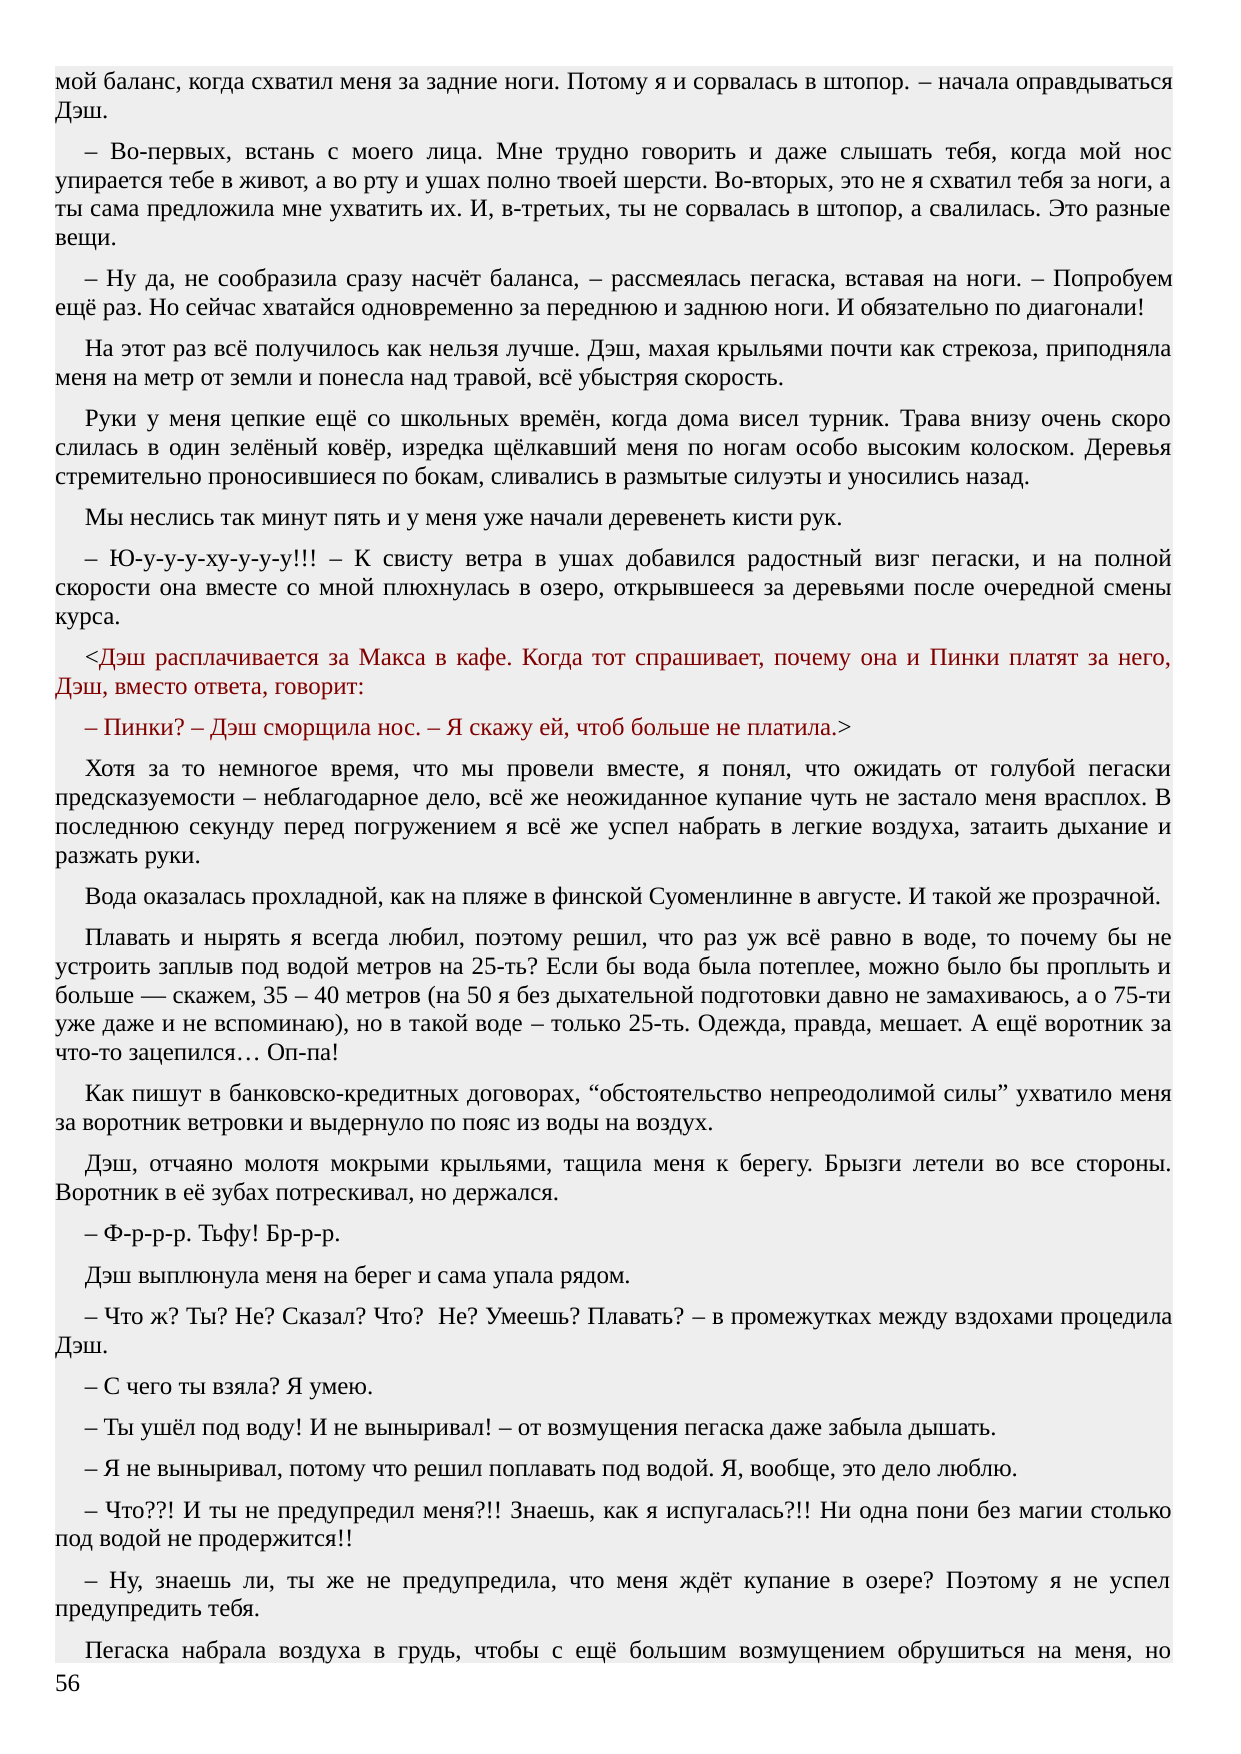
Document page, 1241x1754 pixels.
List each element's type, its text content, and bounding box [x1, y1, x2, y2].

text Дэш выплюнула меня на берег и сама упала рядом. [55, 1260, 1173, 1288]
text – Ю-у-у-у-ху-у-у-у!!! – К свисту ветра в ушах добавился радостный визг пегаски, и на полной скорости она вместе со мной плюхнулась в озеро, открывшееся за деревьями после очередной смены курса. [55, 543, 1173, 630]
text Пегаска набрала воздуха в грудь, чтобы с ещё большим возмущением обрушиться на меня, но [55, 1635, 1173, 1663]
text Мы неслись так минут пять и у меня уже начали деревенеть кисти рук. [55, 502, 1173, 531]
text Дэш, отчаяно молотя мокрыми крыльями, тащила меня к берегу. Брызги летели во все стороны. Воротник в её зубах потрескивал, но держался. [55, 1148, 1173, 1206]
text мой баланс, когда схватил меня за задние ноги. Потому я и сорвалась в штопор. – начала оправдываться Дэш. [55, 66, 1173, 123]
text – Во-первых, встань с моего лица. Мне трудно говорить и даже слышать тебя, когда мой нос упирается тебе в живот, а во рту и ушах полно твоей шерсти. Во-вторых, это не я схватил тебя за ноги, а ты сама предложила мне ухватить их. И, в-третьих, ты не сорвалась в штопор, а свалилась. Это разные вещи. [55, 136, 1173, 251]
text Как пишут в банковско-кредитных договорах, “обстоятельство непреодолимой силы” ухватило меня за воротник ветровки и выдернуло по пояс из воды на воздух. [55, 1078, 1173, 1136]
text – Ну, знаешь ли, ты же не предупредила, что меня ждёт купание в озере? Поэтому я не успел предупредить тебя. [55, 1565, 1173, 1622]
text Плавать и нырять я всегда любил, поэтому решил, что раз уж всё равно в воде, то почему бы не устроить заплыв под водой метров на 25-ть? Если бы вода была потеплее, можно было бы проплыть и больше — скажем, 35 – 40 метров (на 50 я без дыхательной подготовки давно не замахиваюсь, а о 75-ти уже даже и не вспоминаю), но в такой воде – только 25-ть. Одежда, правда, мешает. А ещё воротник за что-то зацепился… Оп-па! [55, 922, 1173, 1066]
text – Я не выныривал, потому что решил поплавать под водой. Я, вообще, это дело люблю. [55, 1453, 1173, 1482]
text – Ты ушёл под воду! И не выныривал! – от возмущения пегаска даже забыла дышать. [55, 1412, 1173, 1441]
text – Что??! И ты не предупредил меня?!! Знаешь, как я испугалась?!! Ни одна пони без магии столько под водой не продержится!! [55, 1495, 1173, 1552]
text На этот раз всё получилось как нельзя лучше. Дэш, махая крыльями почти как стрекоза, приподняла меня на метр от земли и понесла над травой, всё убыстряя скорость. [55, 333, 1173, 391]
text – С чего ты взяла? Я умею. [55, 1371, 1173, 1400]
text Вода оказалась прохладной, как на пляже в финской Суоменлинне в августе. И такой же прозрачной. [55, 881, 1173, 910]
text – Что ж? Ты? Не? Сказал? Что? Не? Умеешь? Плавать? – в промежутках между вздохами процедила Дэш. [55, 1301, 1173, 1358]
text <Дэш расплачивается за Макса в кафе. Когда тот спрашивает, почему она и Пинки платят за него, Дэш, вместо ответа, говорит: [55, 642, 1173, 700]
text – Ну да, не сообразила сразу насчёт баланса, – рассмеялась пегаска, вставая на ноги. – Попробуем ещё раз. Но сейчас хватайся одновременно за переднюю и заднюю ноги. И обязательно по диагонали! [55, 263, 1173, 321]
text – Ф-р-р-р. Тьфу! Бр-р-р. [55, 1218, 1173, 1247]
text – Пинки? – Дэш сморщила нос. – Я скажу ей, чтоб больше не платила.> [55, 712, 1173, 741]
text Руки у меня цепкие ещё со школьных времён, когда дома висел турник. Трава внизу очень скоро слилась в один зелёный ковёр, изредка щёлкавший меня по ногам особо высоким колоском. Деревья стремительно проносившиеся по бокам, сливались в размытые силуэты и уносились назад. [55, 403, 1173, 490]
text Хотя за то немногое время, что мы провели вместе, я понял, что ожидать от голубой пегаски предсказуемости – неблагодарное дело, всё же неожиданное купание чуть не застало меня врасплох. В последнюю секунду перед погружением я всё же успел набрать в легкие воздуха, затаить дыхание и разжать руки. [55, 753, 1173, 868]
